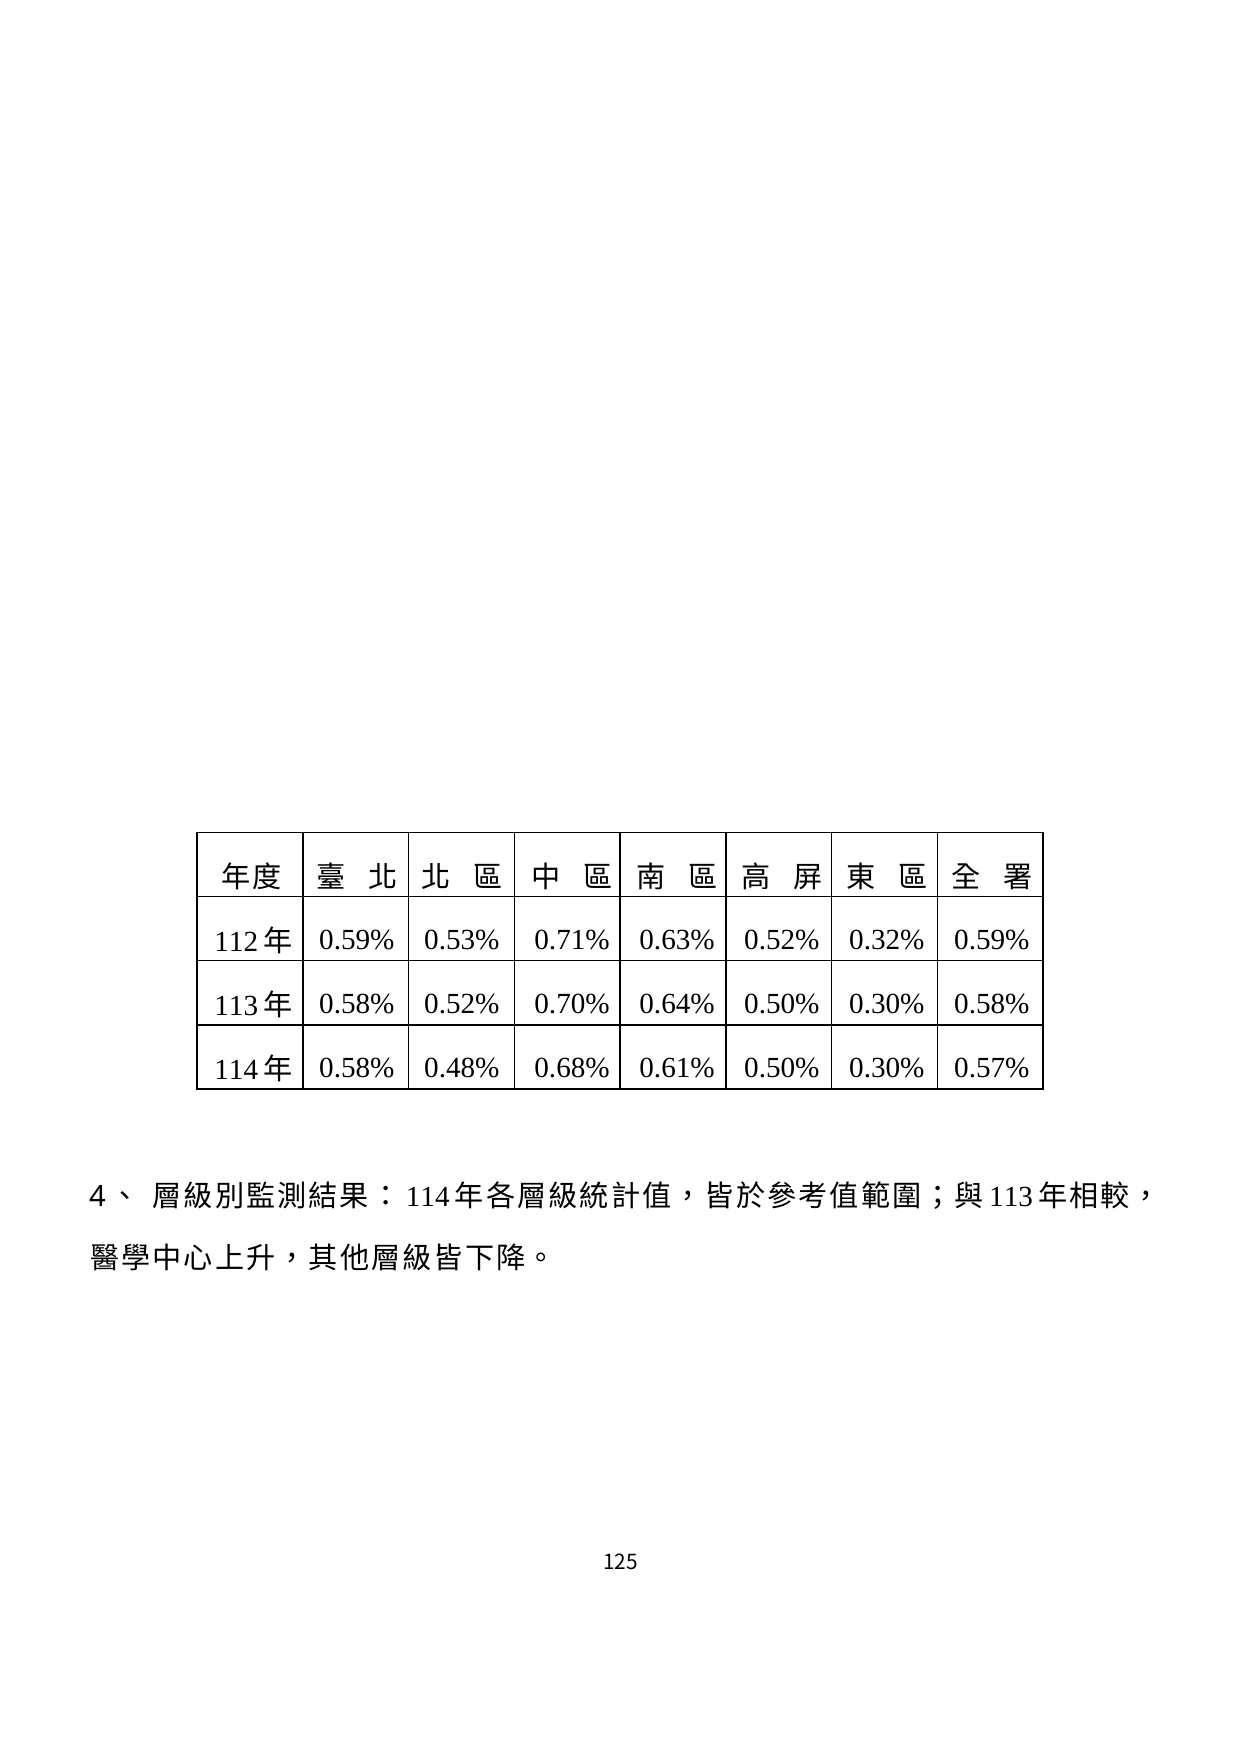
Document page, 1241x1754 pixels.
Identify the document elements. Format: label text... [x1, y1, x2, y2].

table_header 高 屏 [727, 833, 831, 896]
table_cell 0.71% [515, 897, 619, 960]
table_cell 0.58% [304, 961, 408, 1024]
table_cell 0.50% [727, 961, 831, 1024]
list [23, 144, 1145, 769]
table_cell 0.59% [304, 897, 408, 960]
table_cell 0.50% [727, 1026, 831, 1088]
table_cell 0.53% [409, 897, 514, 960]
table_cell 0.52% [409, 961, 514, 1024]
table_cell 0.57% [938, 1026, 1042, 1088]
list 層級別監測結果：114年各層級統計值，皆於參考值範圍；與113年相較，醫學中心上升，其他層級皆下降。 [89, 1152, 1145, 1277]
table_cell 0.48% [409, 1026, 514, 1088]
table_cell 0.30% [832, 1026, 937, 1088]
table_cell 0.63% [621, 897, 725, 960]
table_header 全 署 [938, 833, 1042, 896]
table_header 東 區 [832, 833, 937, 896]
table_cell 114年 [198, 1026, 302, 1088]
table_header 年度 [198, 833, 302, 896]
table_cell 0.58% [304, 1026, 408, 1088]
table_cell 0.64% [621, 961, 725, 1024]
table_cell 0.68% [515, 1026, 619, 1088]
table_cell 0.70% [515, 961, 619, 1024]
table_header 南 區 [621, 833, 725, 896]
table_cell 0.58% [938, 961, 1042, 1024]
table_header 北 區 [409, 833, 514, 896]
table_header 中 區 [515, 833, 619, 896]
table_cell 0.32% [832, 897, 937, 960]
table_cell 0.61% [621, 1026, 725, 1088]
table_cell 0.52% [727, 897, 831, 960]
table_header 臺 北 [304, 833, 408, 896]
table_cell 0.59% [938, 897, 1042, 960]
table_cell 112年 [198, 897, 302, 960]
table_cell 113年 [198, 961, 302, 1024]
table_cell 0.30% [832, 961, 937, 1024]
